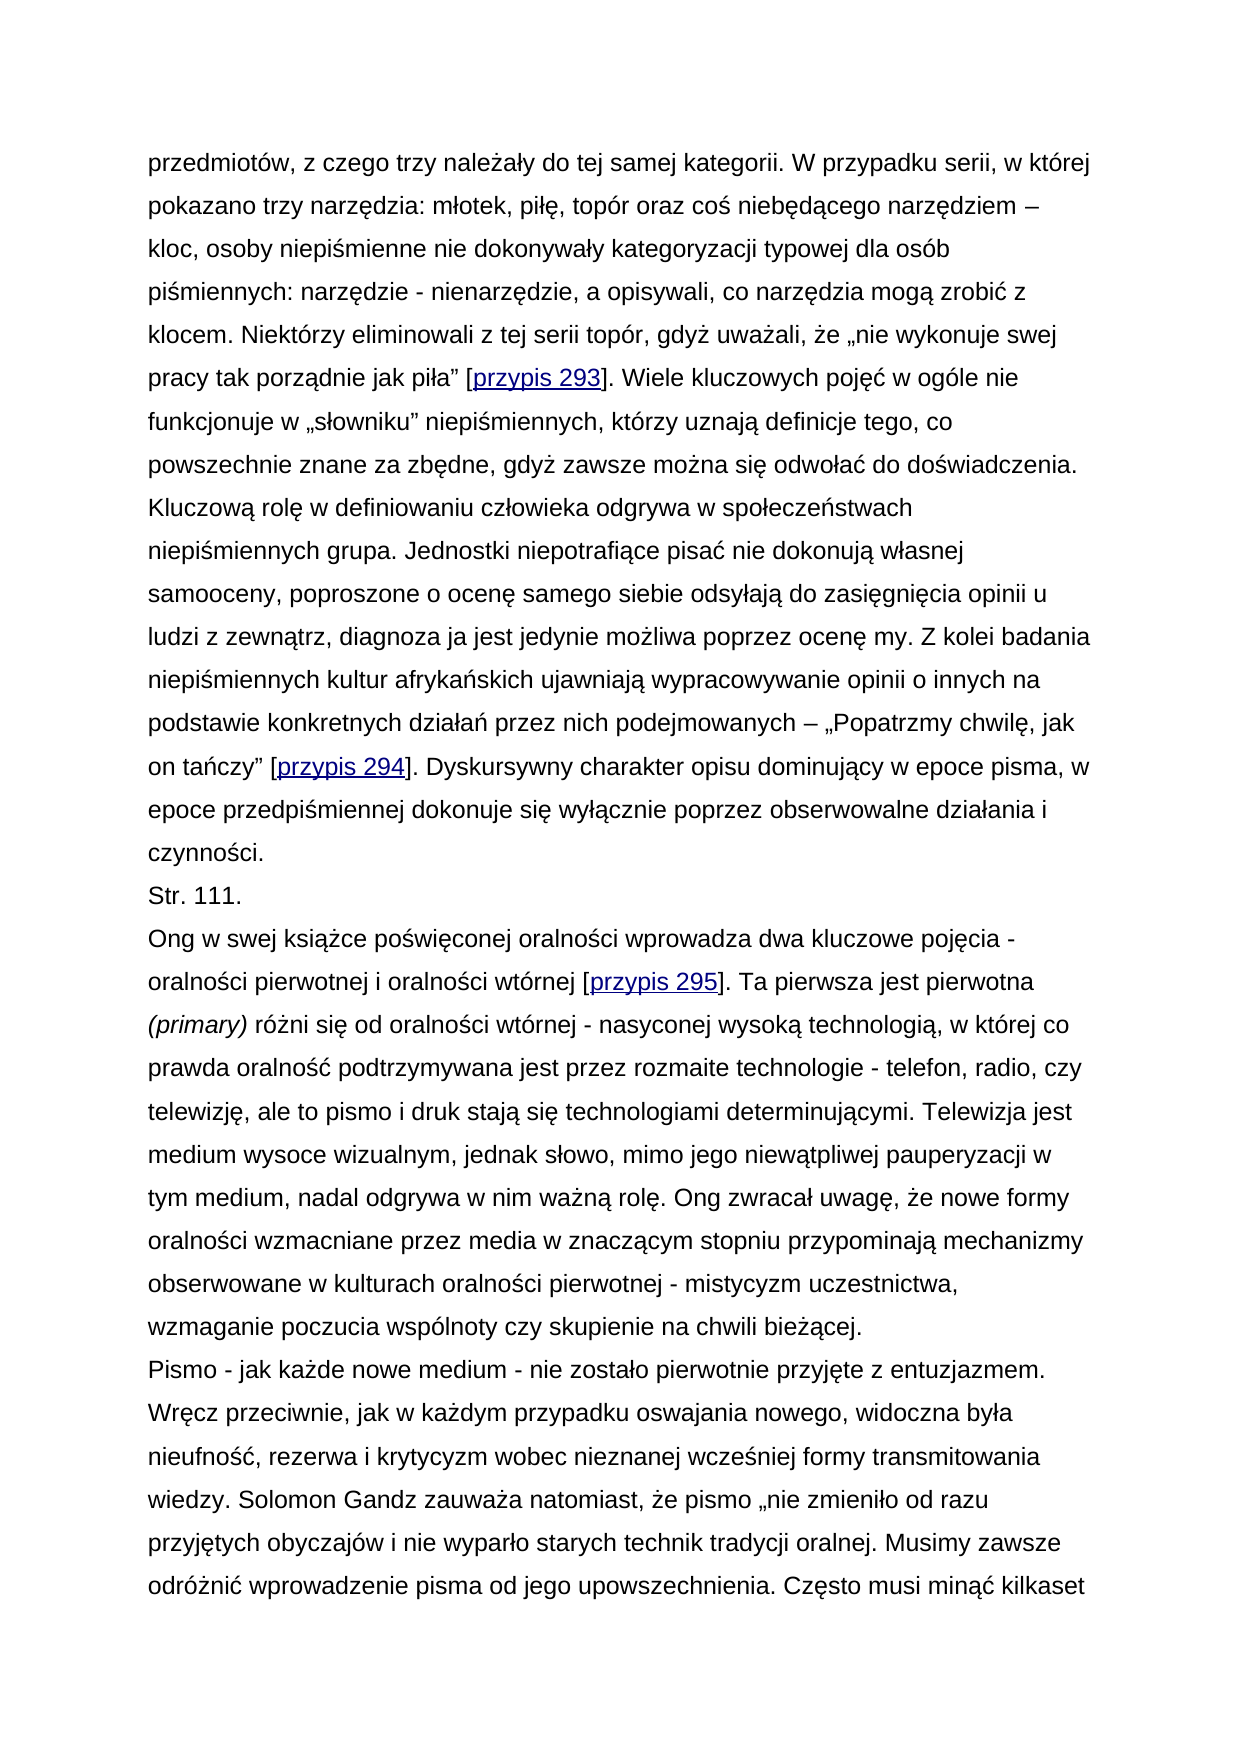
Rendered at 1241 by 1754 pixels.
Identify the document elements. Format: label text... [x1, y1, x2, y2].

text Ong w swej książce poświęconej oralności wprowadza dwa kluczowe pojęcia - oralności pierwotnej i oralności wtórnej [przypis 295]. Ta pierwsza jest pierwotna (primary) różni się od oralności wtórnej - nasyconej wysoką technologią, w której co prawda oralność podtrzymywana jest przez rozmaite technologie - telefon, radio, czy telewizję, ale to pismo i druk stają się technologiami determinującymi. Telewizja jest medium wysoce wizualnym, jednak słowo, mimo jego niewątpliwej pauperyzacji w tym medium, nadal odgrywa w nim ważną rolę. Ong zwracał uwagę, że nowe formy oralności wzmacniane przez media w znaczącym stopniu przypominają mechanizmy obserwowane w kulturach oralności pierwotnej - mistycyzm uczestnictwa, wzmaganie poczucia wspólnoty czy skupienie na chwili bieżącej. [148, 924, 1092, 1341]
text Str. 111. [148, 881, 1092, 909]
text Pismo - jak każde nowe medium - nie zostało pierwotnie przyjęte z entuzjazmem. Wręcz przeciwnie, jak w każdym przypadku oswajania nowego, widoczna była nieufność, rezerwa i krytycyzm wobec nieznanej wcześniej formy transmitowania wiedzy. Solomon Gandz zauważa natomiast, że pismo „nie zmieniło od razu przyjętych obyczajów i nie wyparło starych technik tradycji oralnej. Musimy zawsze odróżnić wprowadzenie pisma od jego upowszechnienia. Często musi minąć kilkaset [148, 1355, 1092, 1599]
text przedmiotów, z czego trzy należały do tej samej kategorii. W przypadku serii, w której pokazano trzy narzędzia: młotek, piłę, topór oraz coś niebędącego narzędziem – kloc, osoby niepiśmienne nie dokonywały kategoryzacji typowej dla osób piśmiennych: narzędzie - nienarzędzie, a opisywali, co narzędzia mogą zrobić z klocem. Niektórzy eliminowali z tej serii topór, gdyż uważali, że „nie wykonuje swej pracy tak porządnie jak piła” [przypis 293]. Wiele kluczowych pojęć w ogóle nie funkcjonuje w „słowniku” niepiśmiennych, którzy uznają definicje tego, co powszechnie znane za zbędne, gdyż zawsze można się odwołać do doświadczenia. Kluczową rolę w definiowaniu człowieka odgrywa w społeczeństwach niepiśmiennych grupa. Jednostki niepotrafiące pisać nie dokonują własnej samooceny, poproszone o ocenę samego siebie odsyłają do zasięgnięcia opinii u ludzi z zewnątrz, diagnoza ja jest jedynie możliwa poprzez ocenę my. Z kolei badania niepiśmiennych kultur afrykańskich ujawniają wypracowywanie opinii o innych na podstawie konkretnych działań przez nich podejmowanych – „Popatrzmy chwilę, jak on tańczy” [przypis 294]. Dyskursywny charakter opisu dominujący w epoce pisma, w epoce przedpiśmiennej dokonuje się wyłącznie poprzez obserwowalne działania i czynności. [148, 148, 1092, 866]
